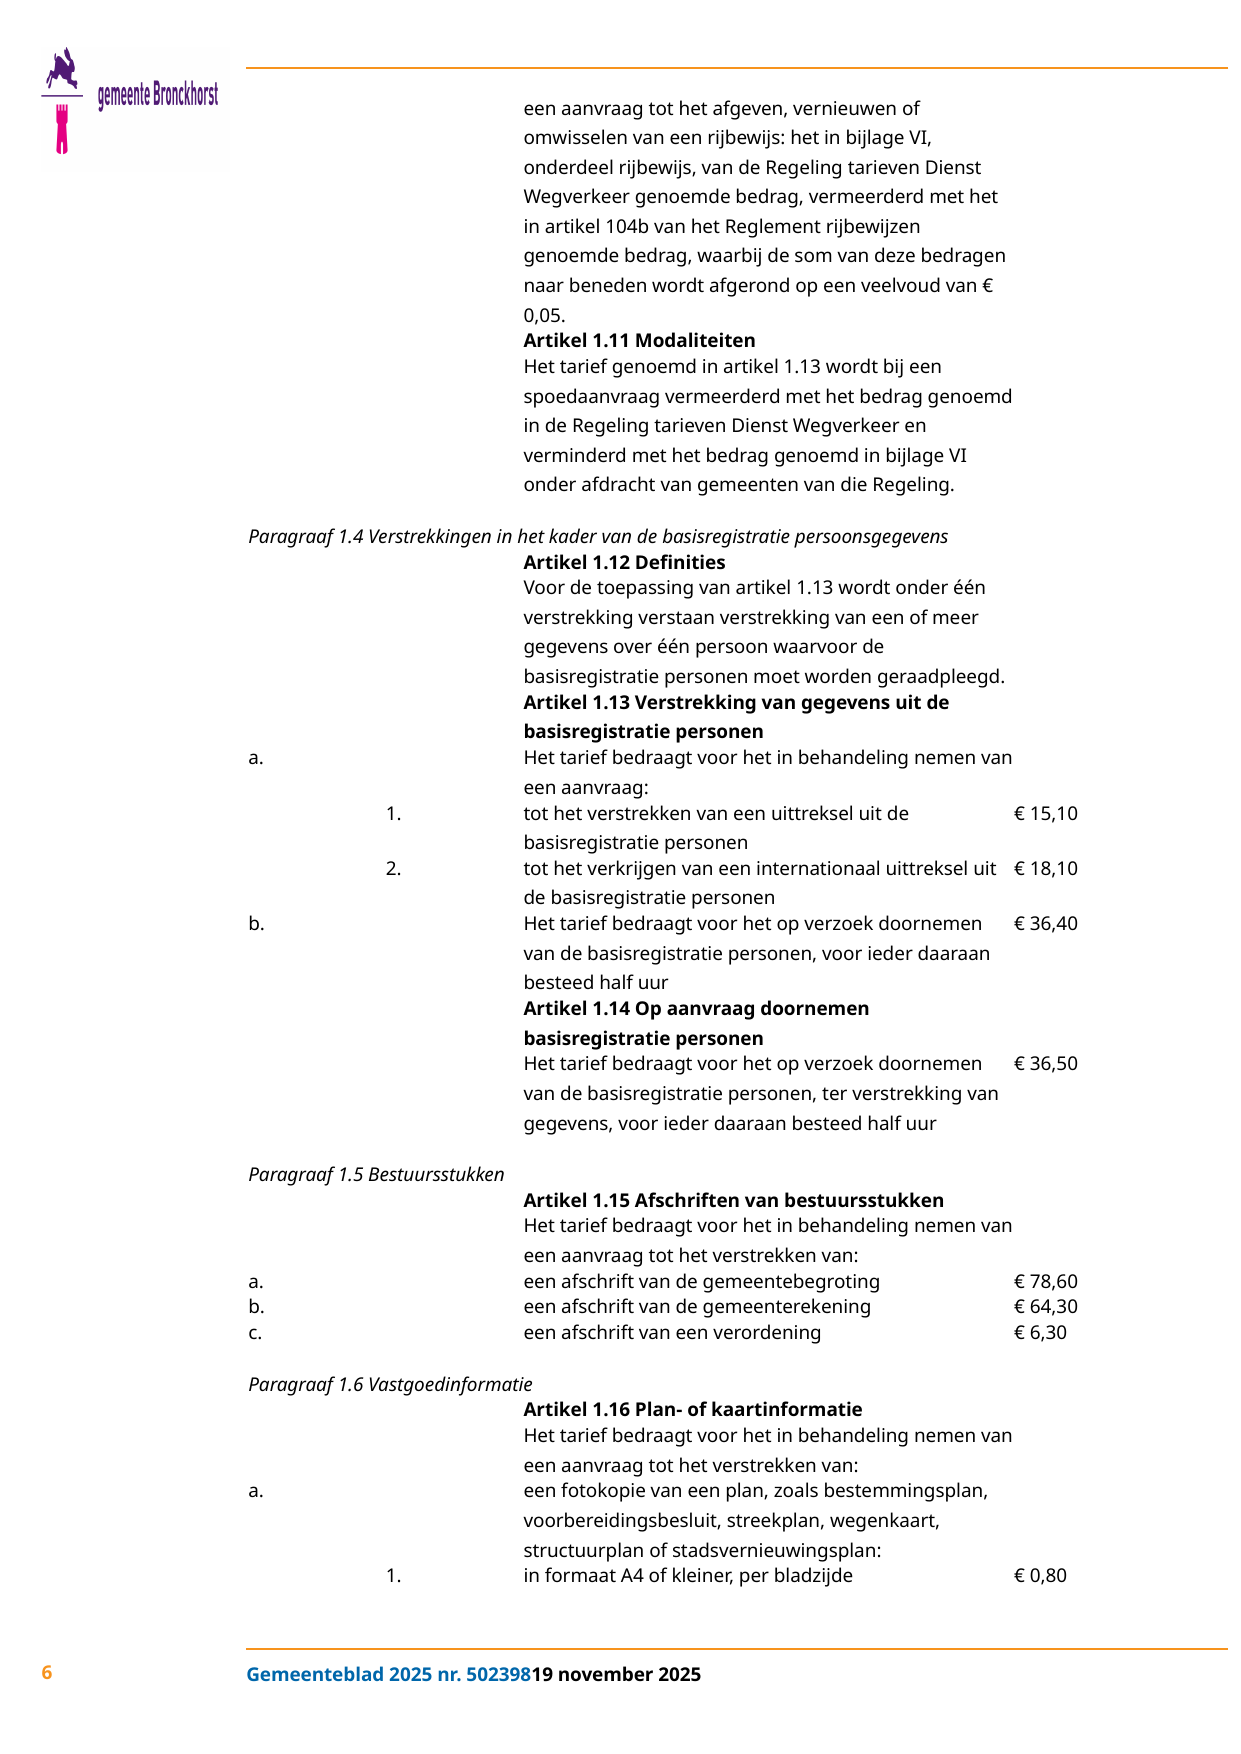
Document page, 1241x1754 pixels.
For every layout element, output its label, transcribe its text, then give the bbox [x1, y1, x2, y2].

table_cell Artikel 1.12 Definities [523, 549, 1014, 574]
table_cell [1014, 1135, 1152, 1161]
table_cell Artikel 1.15 Afschriften van bestuursstukken [523, 1187, 1014, 1213]
table_cell € 36,40 [1014, 910, 1152, 995]
table_cell [248, 855, 386, 910]
table_cell [386, 1397, 523, 1422]
table_cell [386, 575, 523, 689]
table_cell [248, 549, 386, 574]
table_cell [248, 1187, 386, 1213]
table_cell [386, 1422, 523, 1478]
table_cell [248, 498, 386, 523]
table_cell [1014, 1397, 1152, 1422]
table_cell [386, 95, 523, 328]
table_cell [248, 1397, 386, 1422]
table_cell Artikel 1.13 Verstrekking van gegevens uit de basisregistratie personen [523, 689, 1014, 744]
table_cell [523, 1135, 1014, 1161]
table_cell Artikel 1.14 Op aanvraag doornemen basisregistratie personen [523, 995, 1014, 1051]
table_cell [248, 1051, 386, 1135]
table_cell [248, 353, 386, 497]
table_cell Het tarief genoemd in artikel 1.13 wordt bij een spoedaanvraag vermeerderd met het bedrag genoemd in de Regeling tarieven Dienst Wegverkeer en verminderd met het bedrag genoemd in bijlage VI onder afdracht van gemeenten van die Regeling. [523, 353, 1014, 497]
table_cell [248, 689, 386, 744]
table_cell c. [248, 1319, 386, 1345]
table_cell [248, 575, 386, 689]
table_cell [1014, 498, 1152, 523]
table_cell [1014, 1478, 1152, 1562]
table_cell [386, 1213, 523, 1268]
table_cell [523, 498, 1014, 523]
table_cell [386, 1187, 523, 1213]
table_cell [386, 1478, 523, 1562]
table_cell € 6,30 [1014, 1319, 1152, 1345]
table_cell [386, 498, 523, 523]
table_cell [248, 995, 386, 1051]
table_cell [386, 1268, 523, 1294]
table_cell [386, 689, 523, 744]
table_cell [1014, 1213, 1152, 1268]
table_cell tot het verstrekken van een uittreksel uit de basisregistratie personen [523, 800, 1014, 855]
table_cell [1014, 549, 1152, 574]
table_cell [1014, 353, 1152, 497]
table_cell [1014, 1161, 1152, 1187]
table_cell [386, 1294, 523, 1319]
table_cell € 78,60 [1014, 1268, 1152, 1294]
table_cell [1014, 689, 1152, 744]
table_cell Het tarief bedraagt voor het op verzoek doornemen van de basisregistratie personen, ter verstrekking van gegevens, voor ieder daaraan besteed half uur [523, 1051, 1014, 1135]
table_cell 1. [386, 1563, 523, 1588]
table_cell [386, 549, 523, 574]
table_cell in formaat A4 of kleiner, per bladzijde [523, 1563, 1014, 1588]
table_cell [248, 1345, 386, 1371]
table_cell [523, 1345, 1014, 1371]
table_cell tot het verkrijgen van een internationaal uittreksel uit de basisregistratie personen [523, 855, 1014, 910]
table_cell [248, 1563, 386, 1588]
table_cell Paragraaf 1.6 Vastgoedinformatie [248, 1371, 1014, 1397]
table_cell [1014, 1422, 1152, 1478]
table_cell [386, 1345, 523, 1371]
table_cell a. [248, 1268, 386, 1294]
table_cell [386, 353, 523, 497]
table_cell € 64,30 [1014, 1294, 1152, 1319]
table_cell [386, 910, 523, 995]
table_cell Voor de toepassing van artikel 1.13 wordt onder één verstrekking verstaan verstrekking van een of meer gegevens over één persoon waarvoor de basisregistratie personen moet worden geraadpleegd. [523, 575, 1014, 689]
table_cell [1014, 95, 1152, 328]
table_cell [1014, 523, 1152, 549]
table_cell a. [248, 744, 386, 800]
table_cell [248, 1135, 386, 1161]
table_cell Het tarief bedraagt voor het in behandeling nemen van een aanvraag: [523, 744, 1014, 800]
table_cell [1014, 1345, 1152, 1371]
table_cell een afschrift van een verordening [523, 1319, 1014, 1345]
table_cell Artikel 1.16 Plan- of kaartinformatie [523, 1397, 1014, 1422]
table_cell [248, 800, 386, 855]
table_cell Het tarief bedraagt voor het in behandeling nemen van een aanvraag tot het verstrekken van: [523, 1213, 1014, 1268]
table_cell [248, 1213, 386, 1268]
table_cell een afschrift van de gemeentebegroting [523, 1268, 1014, 1294]
table_cell b. [248, 1294, 386, 1319]
table_cell [386, 328, 523, 353]
picture [41, 47, 231, 172]
table_cell Artikel 1.11 Modaliteiten [523, 328, 1014, 353]
table_cell [386, 1135, 523, 1161]
table_cell Paragraaf 1.4 Verstrekkingen in het kader van de basisregistratie persoonsgegevens [248, 523, 1014, 549]
table_cell [386, 1051, 523, 1135]
table_cell € 0,80 [1014, 1563, 1152, 1588]
table_cell [386, 744, 523, 800]
table_cell € 36,50 [1014, 1051, 1152, 1135]
table_cell [1014, 328, 1152, 353]
table_cell b. [248, 910, 386, 995]
table_cell [248, 95, 386, 328]
table_cell [1014, 744, 1152, 800]
table_cell [248, 328, 386, 353]
table_cell een afschrift van de gemeenterekening [523, 1294, 1014, 1319]
table_cell Het tarief bedraagt voor het in behandeling nemen van een aanvraag tot het verstrekken van: [523, 1422, 1014, 1478]
table_cell € 18,10 [1014, 855, 1152, 910]
table_cell een aanvraag tot het afgeven, vernieuwen of omwisselen van een rijbewijs: het in bijlage VI, onderdeel rijbewijs, van de Regeling tarieven Dienst Wegverkeer genoemde bedrag, vermeerderd met het in artikel 104b van het Reglement rijbewijzen genoemde bedrag, waarbij de som van deze bedragen naar beneden wordt afgerond op een veelvoud van € 0,05. [523, 95, 1014, 328]
table_cell [1014, 575, 1152, 689]
table_cell [1014, 1371, 1152, 1397]
table_cell Paragraaf 1.5 Bestuursstukken [248, 1161, 1014, 1187]
table_cell [1014, 995, 1152, 1051]
table_cell [248, 1422, 386, 1478]
table_cell [1014, 1187, 1152, 1213]
table_cell [386, 1319, 523, 1345]
table_cell a. [248, 1478, 386, 1562]
table_cell [386, 995, 523, 1051]
table_cell Het tarief bedraagt voor het op verzoek doornemen van de basisregistratie personen, voor ieder daaraan besteed half uur [523, 910, 1014, 995]
table_cell 1. [386, 800, 523, 855]
table_cell een fotokopie van een plan, zoals bestemmingsplan, voorbereidingsbesluit, streekplan, wegenkaart, structuurplan of stadsvernieuwingsplan: [523, 1478, 1014, 1562]
table_cell 2. [386, 855, 523, 910]
table_cell € 15,10 [1014, 800, 1152, 855]
